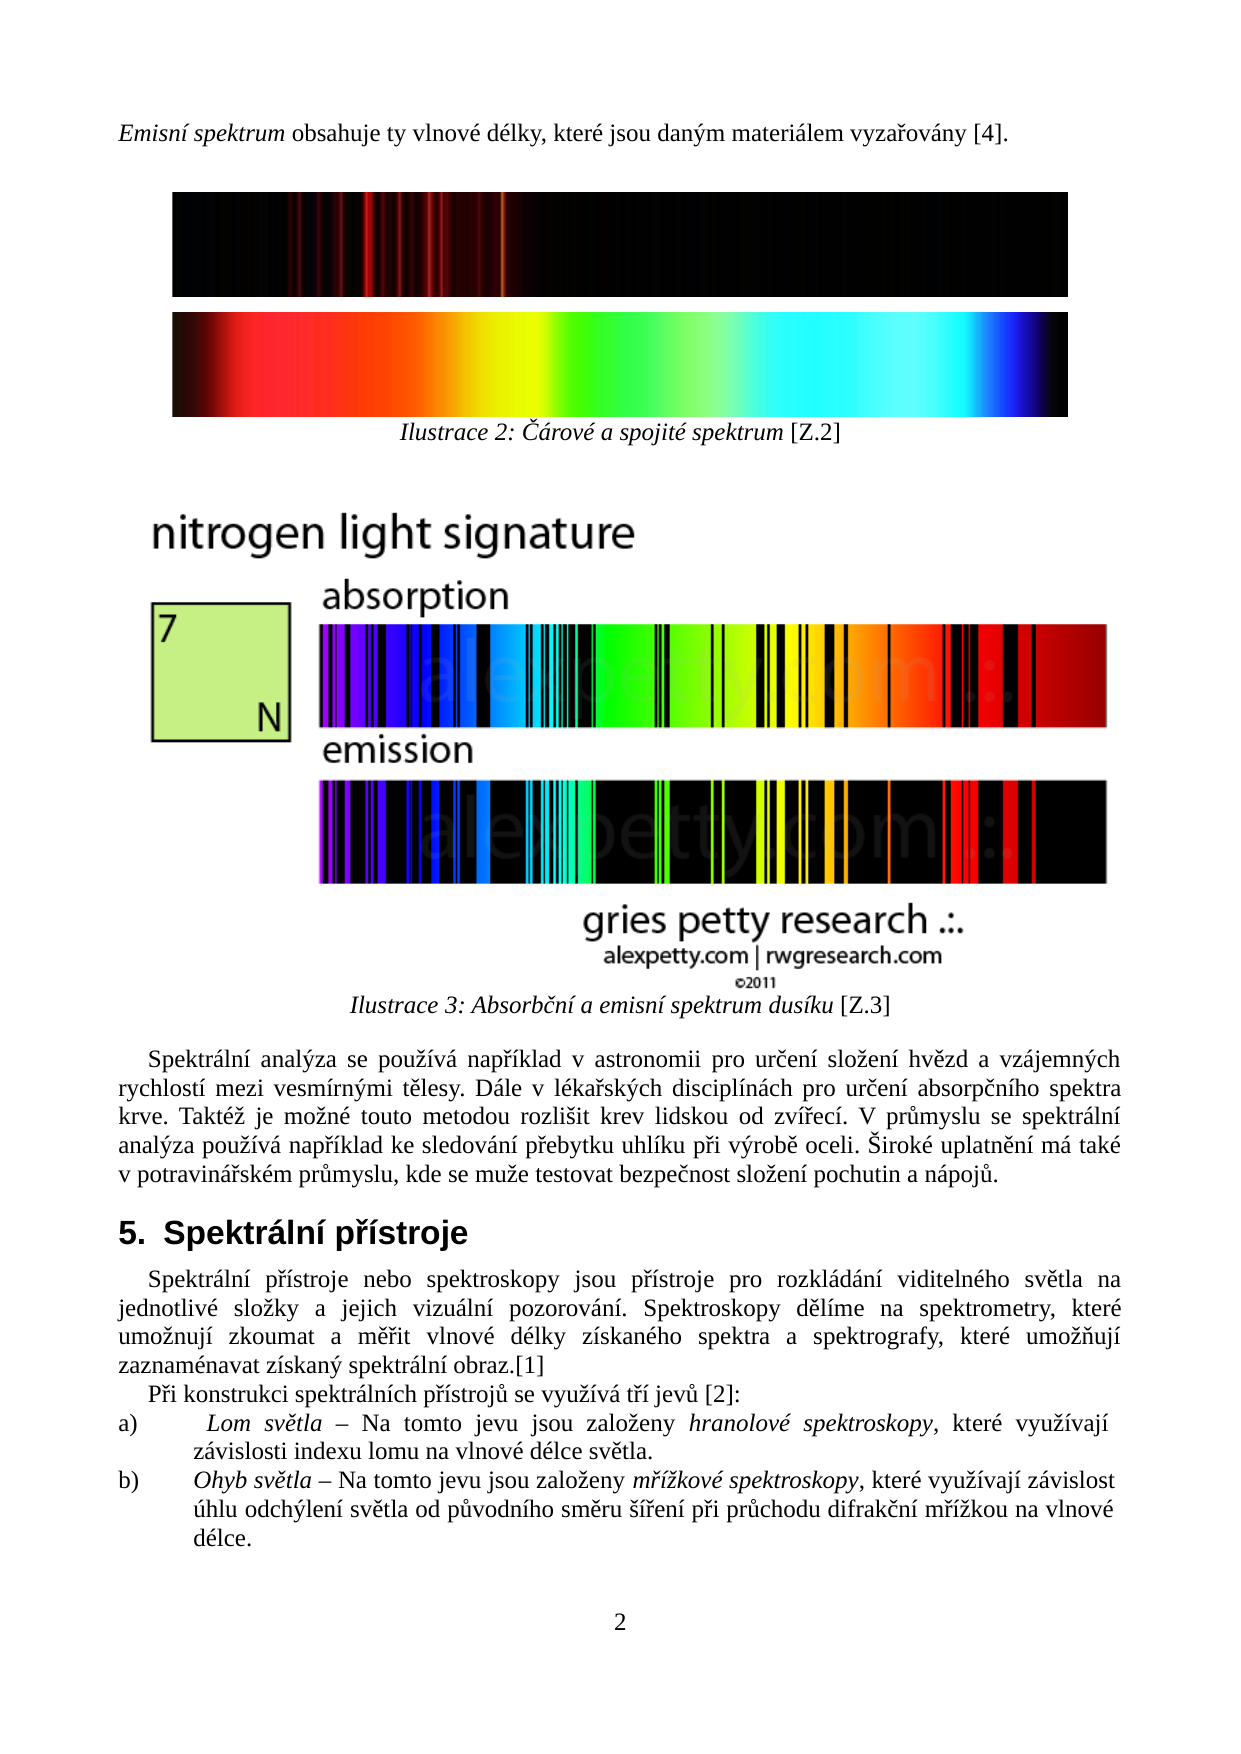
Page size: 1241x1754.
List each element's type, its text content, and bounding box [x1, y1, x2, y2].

text Při konstrukci spektrálních přístrojů se využívá tří jevů [2]: [118, 1379, 1122, 1408]
text [118, 176, 1122, 508]
text Spektrální přístroje nebo spektroskopy jsou přístroje pro rozkládání viditelného světla na jednotlivé složky a jejich vizuální pozorování. Spektroskopy dělíme na spektrometry, které umožnují zkoumat a měřit vlnové délky získaného spektra a spektrografy, které umožňují zaznaménavat získaný spektrální obraz.[1] [118, 1264, 1122, 1379]
text [172, 297, 1068, 312]
text Ilustrace 3: Absorbční a emisní spektrum dusíku [Z.3] [118, 991, 1122, 1019]
subtitle Spektrální přístroje [118, 1213, 1122, 1251]
picture [980, 312, 1068, 417]
list Ohyb světla – Na tomto jevu jsou založeny mřížkové spektroskopy, které využívají závislost úhlu odchýlení světla od původního směru šíření při průchodu difrakční mřížkou na vlnové délce. [118, 1465, 1122, 1551]
picture [172, 192, 1068, 297]
list Lom světla – Na tomto jevu jsou založeny hranolové spektroskopy, které využívají závislosti indexu lomu na vlnové délce světla. [118, 1408, 1122, 1465]
picture [172, 312, 973, 417]
text Emisní spektrum obsahuje ty vlnové délky, které jsou daným materiálem vyzařovány [4]. [118, 118, 1122, 147]
text Ilustrace 2: Čárové a spojité spektrum [Z.2] [172, 417, 1068, 446]
picture [127, 509, 1132, 991]
text Spektrální analýza se používá například v astronomii pro určení složení hvězd a vzájemných rychlostí mezi vesmírnými tělesy. Dále v lékařských disciplínách pro určení absorpčního spektra krve. Taktéž je možné touto metodou rozlišit krev lidskou od zvířecí. V průmyslu se spektrální analýza používá například ke sledování přebytku uhlíku při výrobě oceli. Široké uplatnění má také v potravinářském průmyslu, kde se muže testovat bezpečnost složení pochutin a nápojů. [118, 1019, 1122, 1188]
